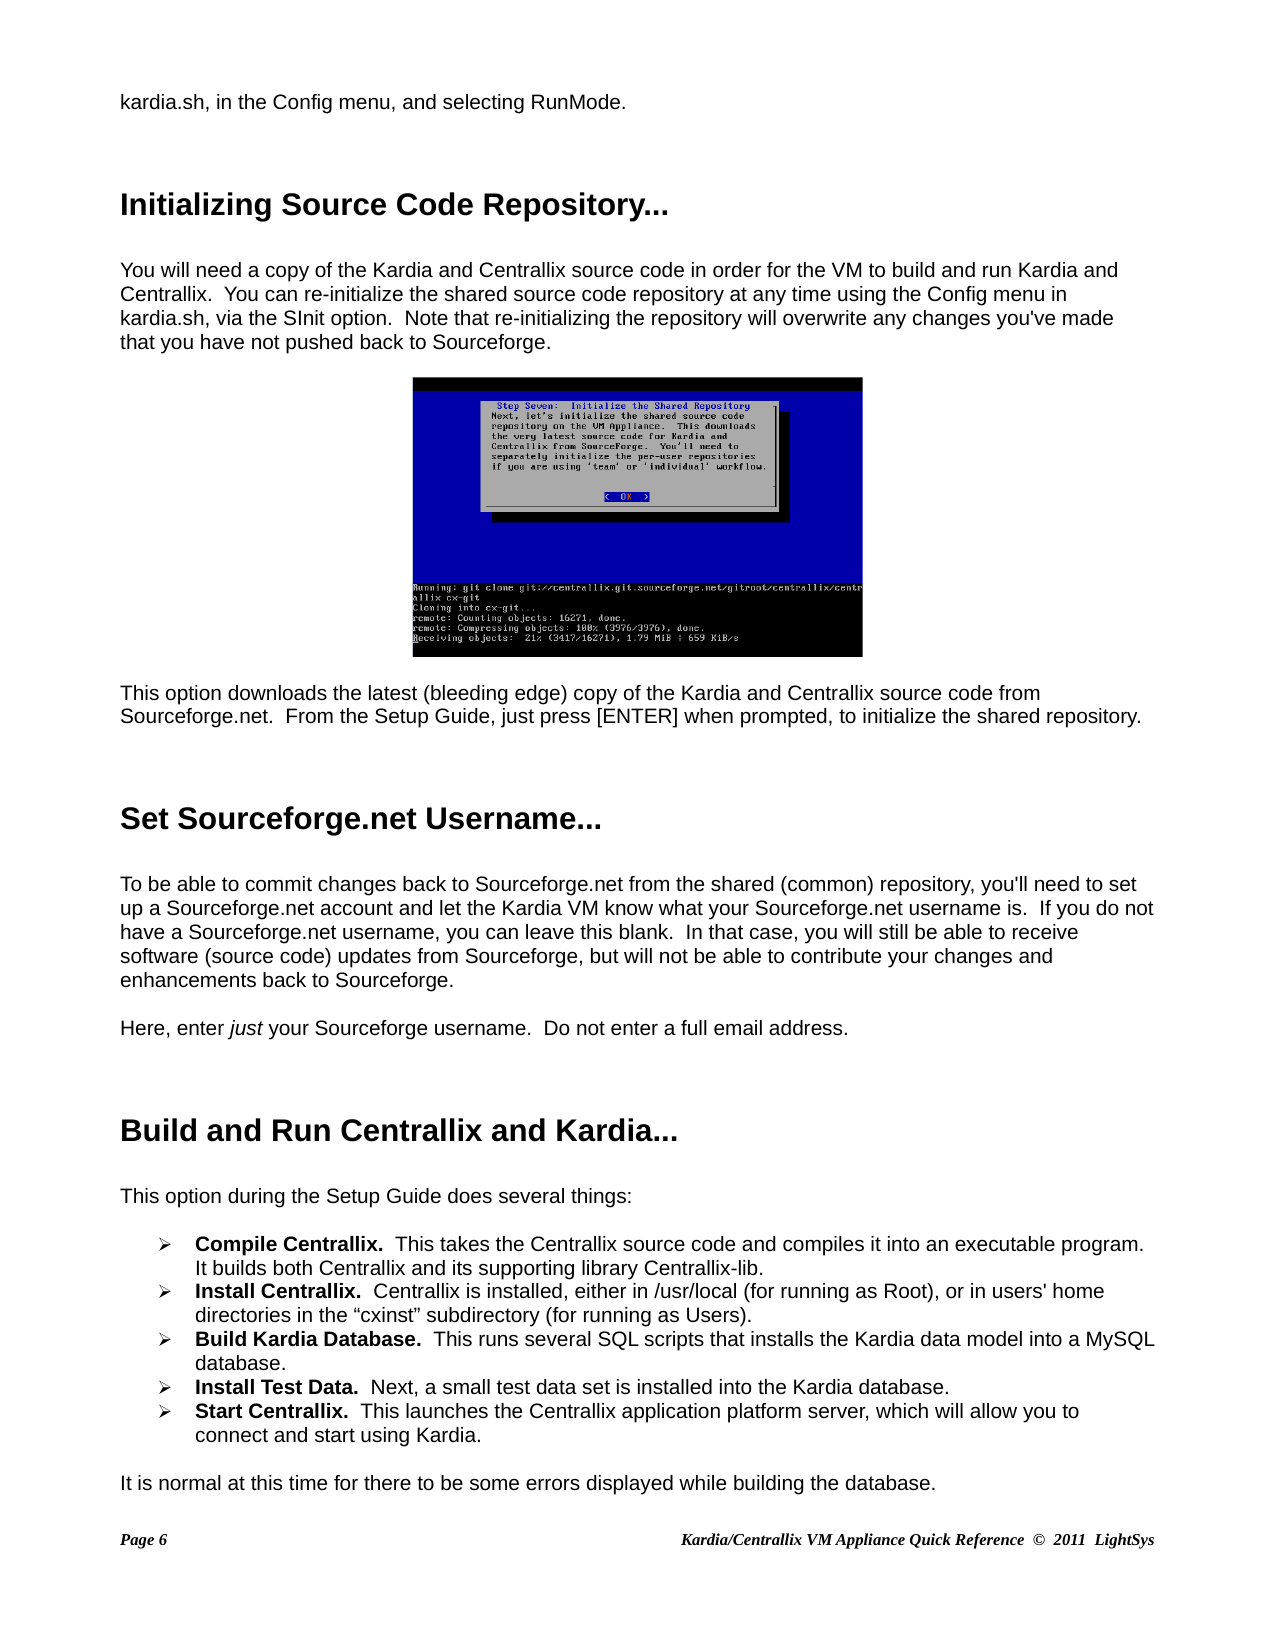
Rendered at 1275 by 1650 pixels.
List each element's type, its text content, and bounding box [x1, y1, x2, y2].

list Install Centrallix. Centrallix is installed, either in /usr/local (for running as Root), or in users' home directories in the “cxinst” subdirectory (for running as Users). [157, 1279, 1155, 1327]
list Install Test Data. Next, a small test data set is installed into the Kardia database. [157, 1375, 1155, 1399]
text Build and Run Centrallix and Kardia... [120, 1112, 1155, 1148]
text This option downloads the latest (bleeding edge) copy of the Kardia and Centrallix source code from Sourceforge.net. From the Setup Guide, just press [ENTER] when prompted, to initialize the shared repository. [120, 680, 1155, 728]
text It is normal at this time for there to be some errors displayed while building the database. [120, 1471, 1155, 1495]
text This option during the Setup Guide does several things: [120, 1183, 1155, 1207]
text kardia.sh, in the Config menu, and selecting RunMode. [120, 90, 1155, 114]
text Set Sourceforge.net Username... [120, 800, 1155, 836]
picture [412, 377, 863, 657]
text To be able to commit changes back to Sourceforge.net from the shared (common) repository, you'll need to set up a Sourceforge.net account and let the Kardia VM know what your Sourceforge.net username is. If you do not have a Sourceforge.net username, you can leave this blank. In that case, you will still be able to receive software (source code) updates from Sourceforge, but will not be able to contribute your changes and enhancements back to Sourceforge. [120, 872, 1155, 992]
text Here, enter just your Sourceforge username. Do not enter a full email address. [120, 1016, 1155, 1040]
list Build Kardia Database. This runs several SQL scripts that installs the Kardia data model into a MySQL database. [157, 1327, 1155, 1375]
text You will need a copy of the Kardia and Centrallix source code in order for the VM to build and run Kardia and Centrallix. You can re-initialize the shared source code repository at any time using the Config menu in kardia.sh, via the SInit option. Note that re-initializing the repository will overwrite any changes you've made that you have not pushed back to Sourceforge. [120, 258, 1155, 353]
text Initializing Source Code Repository... [120, 186, 1155, 222]
list Start Centrallix. This launches the Centrallix application platform server, which will allow you to connect and start using Kardia. [157, 1399, 1155, 1447]
list Compile Centrallix. This takes the Centrallix source code and compiles it into an executable program. It builds both Centrallix and its supporting library Centrallix-lib. [157, 1231, 1155, 1279]
